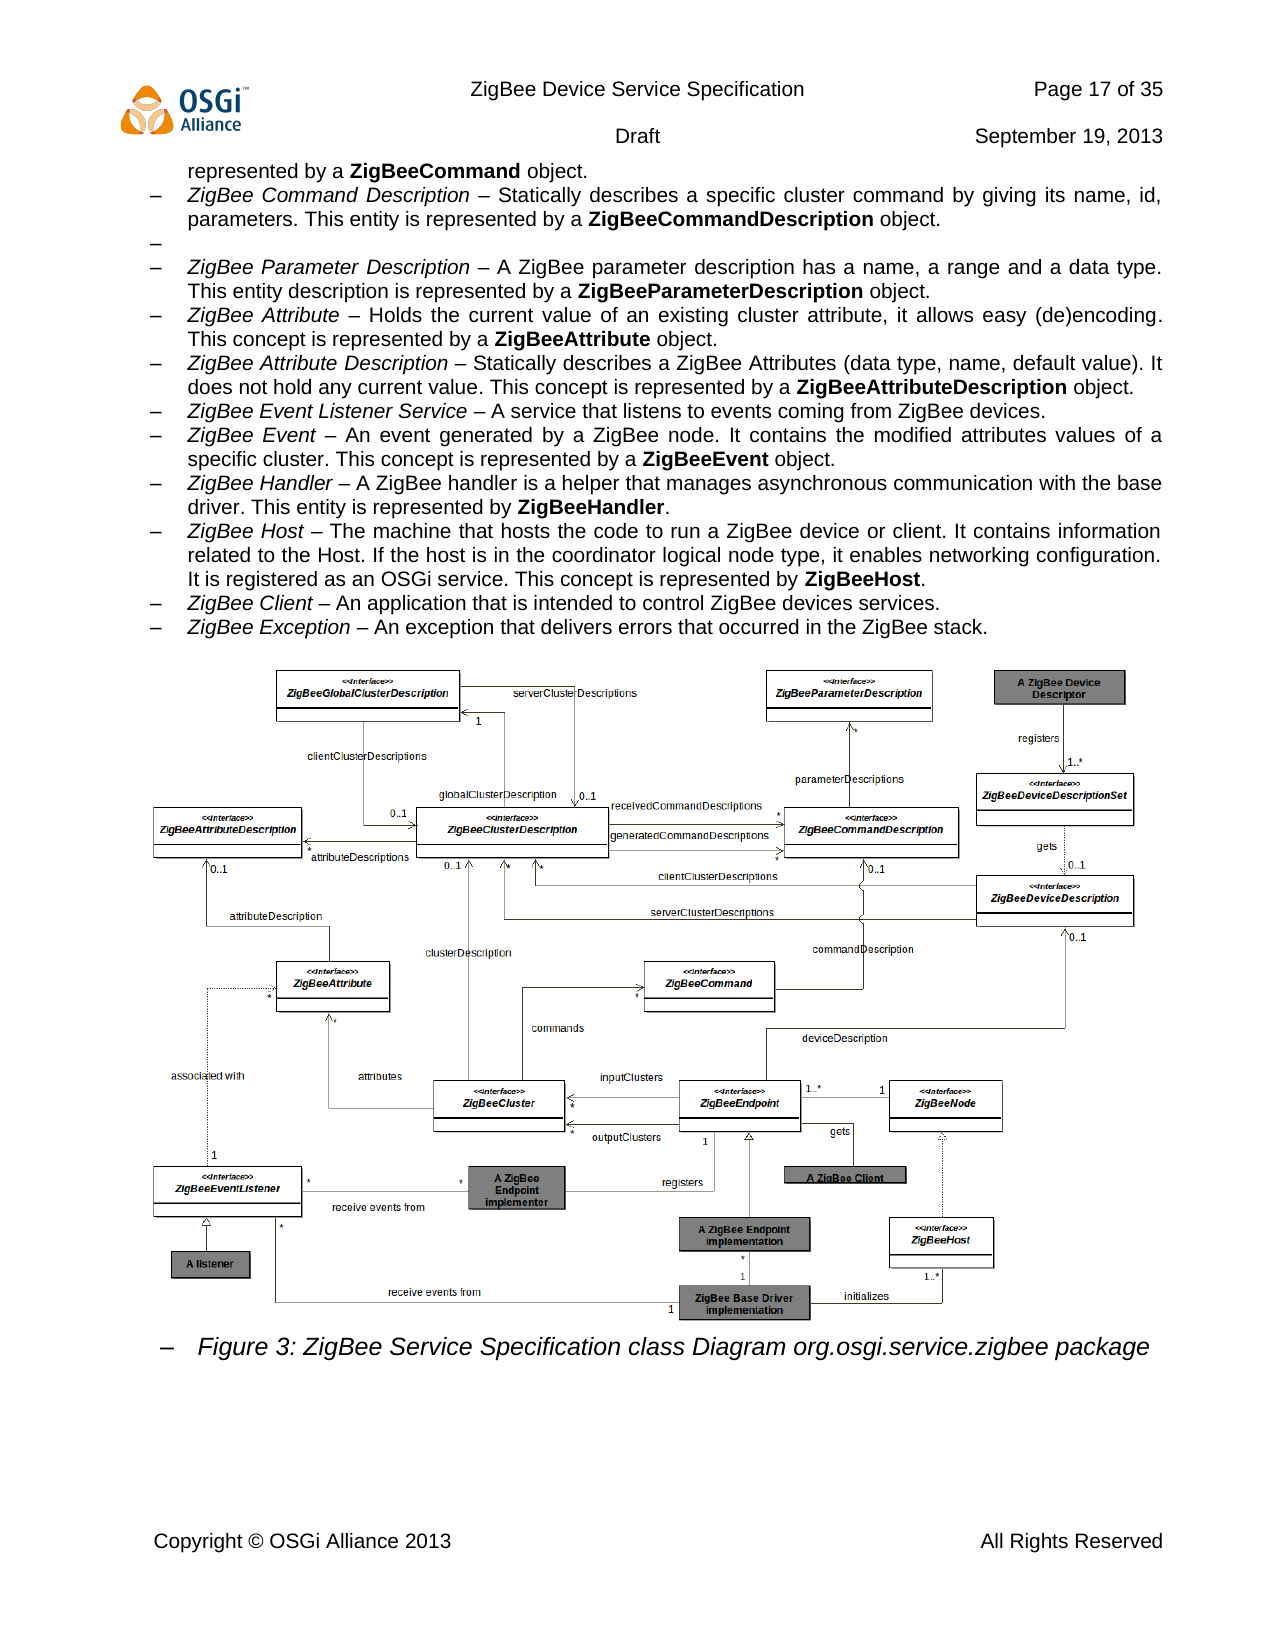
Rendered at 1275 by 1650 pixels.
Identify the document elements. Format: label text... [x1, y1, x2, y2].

list ZigBee Attribute – Holds the current value of an existing cluster attribute, it allows easy (de)encoding. This concept is represented by a ZigBeeAttribute object. [150, 303, 1163, 351]
list represented by a ZigBeeCommand object. [150, 159, 1163, 183]
list ZigBee Client – An application that is intended to control ZigBee devices services. [150, 591, 1163, 615]
picture [113, 78, 257, 142]
list ZigBee Host – The machine that hosts the code to run a ZigBee device or client. It contains information related to the Host. If the host is in the coordinator logical node type, it enables networking configuration. It is registered as an OSGi service. This concept is represented by ZigBeeHost. [150, 519, 1163, 591]
list ZigBee Event – An event generated by a ZigBee node. It contains the modified attributes values of a specific cluster. This concept is represented by a ZigBeeEvent object. [150, 423, 1163, 471]
list ZigBee Event Listener Service – A service that listens to events coming from ZigBee devices. [150, 399, 1163, 423]
list ZigBee Handler – A ZigBee handler is a helper that manages asynchronous communication with the base driver. This entity is represented by ZigBeeHandler. [150, 471, 1163, 519]
list ZigBee Exception – An exception that delivers errors that occurred in the ZigBee stack. [150, 615, 1163, 639]
picture [132, 639, 1143, 1332]
list ZigBee Parameter Description – A ZigBee parameter description has a name, a range and a data type. This entity description is represented by a ZigBeeParameterDescription object. [150, 255, 1163, 303]
list ZigBee Attribute Description – Statically describes a ZigBee Attributes (data type, name, default value). It does not hold any current value. This concept is represented by a ZigBeeAttributeDescription object. [150, 351, 1163, 399]
list ZigBee Command Description – Statically describes a specific cluster command by giving its name, id, parameters. This entity is represented by a ZigBeeCommandDescription object. [150, 183, 1163, 231]
list Figure 3: ZigBee Service Specification class Diagram org.osgi.service.zigbee package [150, 1332, 1163, 1361]
